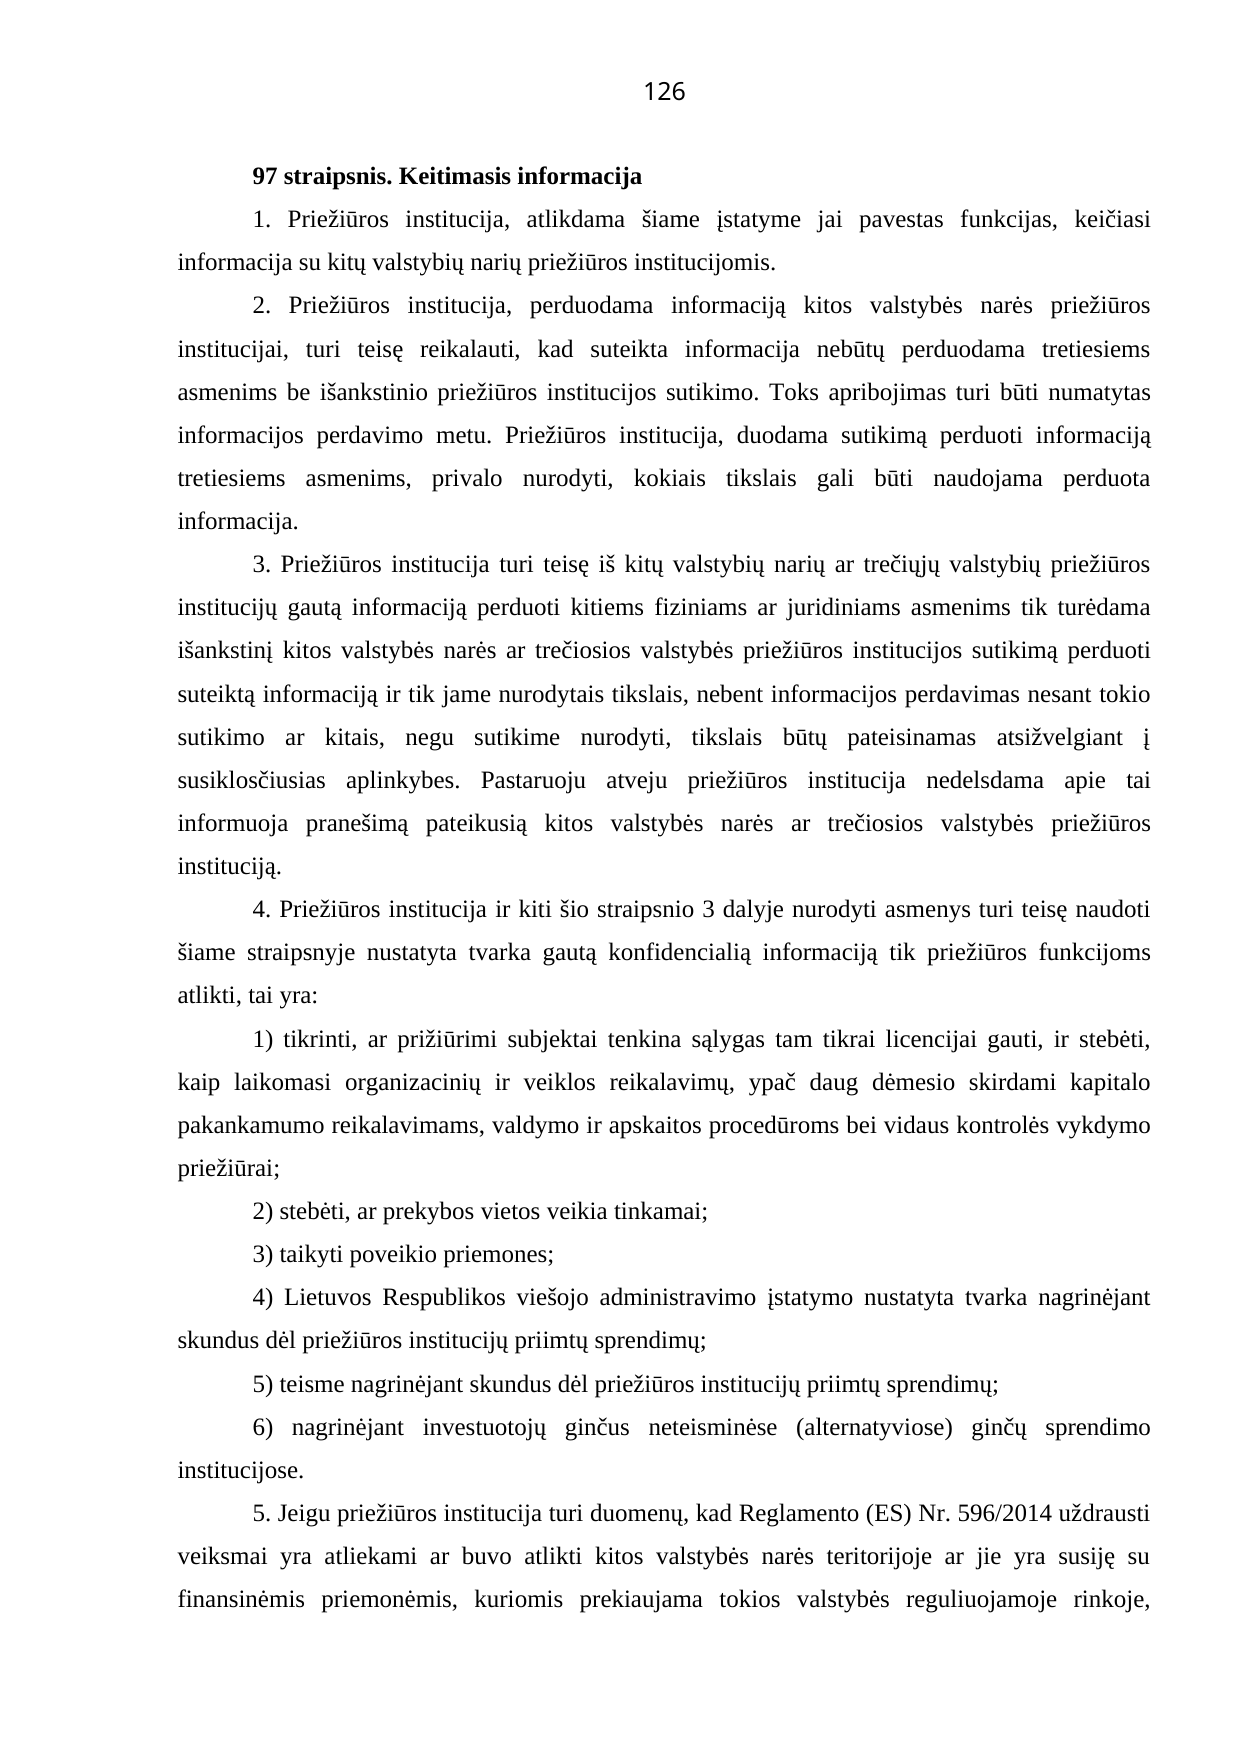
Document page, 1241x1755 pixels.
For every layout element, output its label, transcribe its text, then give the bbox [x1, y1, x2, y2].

text 5. Jeigu priežiūros institucija turi duomenų, kad Reglamento (ES) Nr. 596/2014 uždrausti veiksmai yra atliekami ar buvo atlikti kitos valstybės narės teritorijoje ar jie yra susiję su finansinėmis priemonėmis, kuriomis prekiaujama tokios valstybės reguliuojamoje rinkoje, [177, 1498, 1152, 1613]
text 2) stebėti, ar prekybos vietos veikia tinkamai; [177, 1196, 1152, 1225]
text 4) Lietuvos Respublikos viešojo administravimo įstatymo nustatyta tvarka nagrinėjant skundus dėl priežiūros institucijų priimtų sprendimų; [177, 1282, 1152, 1354]
text 6) nagrinėjant investuotojų ginčus neteisminėse (alternatyviose) ginčų sprendimo institucijose. [177, 1412, 1152, 1484]
text 3. Priežiūros institucija turi teisę iš kitų valstybių narių ar trečiųjų valstybių priežiūros institucijų gautą informaciją perduoti kitiems fiziniams ar juridiniams asmenims tik turėdama išankstinį kitos valstybės narės ar trečiosios valstybės priežiūros institucijos sutikimą perduoti suteiktą informaciją ir tik jame nurodytais tikslais, nebent informacijos perdavimas nesant tokio sutikimo ar kitais, negu sutikime nurodyti, tikslais būtų pateisinamas atsižvelgiant į susiklosčiusias aplinkybes. Pastaruoju atveju priežiūros institucija nedelsdama apie tai informuoja pranešimą pateikusią kitos valstybės narės ar trečiosios valstybės priežiūros instituciją. [177, 549, 1152, 880]
text 4. Priežiūros institucija ir kiti šio straipsnio 3 dalyje nurodyti asmenys turi teisę naudoti šiame straipsnyje nustatyta tvarka gautą konfidencialią informaciją tik priežiūros funkcijoms atlikti, tai yra: [177, 894, 1152, 1009]
text 1. Priežiūros institucija, atlikdama šiame įstatyme jai pavestas funkcijas, keičiasi informacija su kitų valstybių narių priežiūros institucijomis. [177, 204, 1152, 276]
text 97 straipsnis. Keitimasis informacija [177, 161, 1152, 190]
text 5) teisme nagrinėjant skundus dėl priežiūros institucijų priimtų sprendimų; [177, 1369, 1152, 1397]
text 1) tikrinti, ar prižiūrimi subjektai tenkina sąlygas tam tikrai licencijai gauti, ir stebėti, kaip laikomasi organizacinių ir veiklos reikalavimų, ypač daug dėmesio skirdami kapitalo pakankamumo reikalavimams, valdymo ir apskaitos procedūroms bei vidaus kontrolės vykdymo priežiūrai; [177, 1024, 1152, 1182]
text 2. Priežiūros institucija, perduodama informaciją kitos valstybės narės priežiūros institucijai, turi teisę reikalauti, kad suteikta informacija nebūtų perduodama tretiesiems asmenims be išankstinio priežiūros institucijos sutikimo. Toks apribojimas turi būti numatytas informacijos perdavimo metu. Priežiūros institucija, duodama sutikimą perduoti informaciją tretiesiems asmenims, privalo nurodyti, kokiais tikslais gali būti naudojama perduota informacija. [177, 291, 1152, 535]
text 3) taikyti poveikio priemones; [177, 1239, 1152, 1268]
